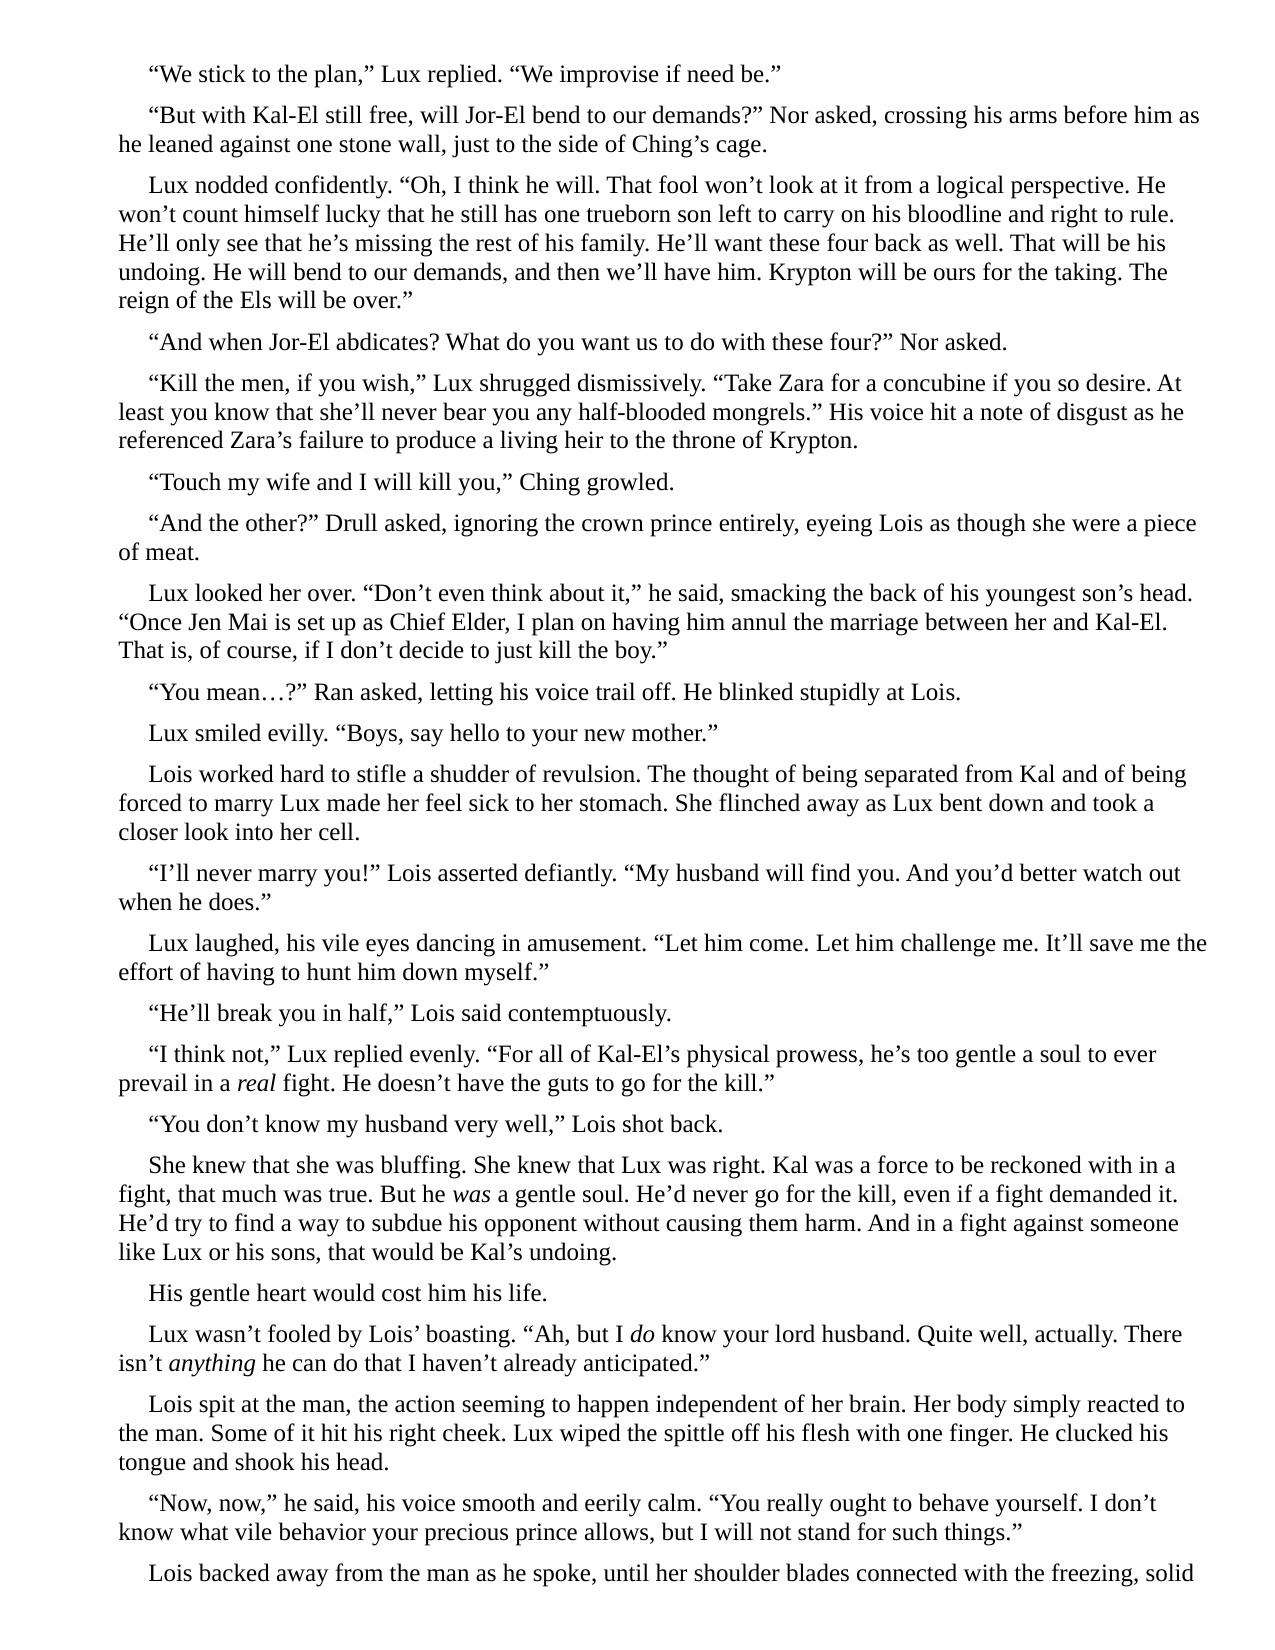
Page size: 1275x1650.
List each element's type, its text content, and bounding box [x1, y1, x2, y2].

text “And the other?” Drull asked, ignoring the crown prince entirely, eyeing Lois as though she were a piece of meat. [118, 508, 1216, 565]
text “And when Jor-El abdicates? What do you want us to do with these four?” Nor asked. [118, 327, 1216, 355]
text “I’ll never marry you!” Lois asserted defiantly. “My husband will find you. And you’d better watch out when he does.” [118, 858, 1216, 915]
text His gentle heart would cost him his life. [118, 1278, 1216, 1307]
text Lux looked her over. “Don’t even think about it,” he said, smacking the back of his youngest son’s head. “Once Jen Mai is set up as Chief Elder, I plan on having him annul the marriage between her and Kal-El. That is, of course, if I don’t decide to just kill the boy.” [118, 578, 1216, 664]
text Lux laughed, his vile eyes dancing in amusement. “Let him come. Let him challenge me. It’ll save me the effort of having to hunt him down myself.” [118, 928, 1216, 985]
text “You don’t know my husband very well,” Lois shot back. [118, 1109, 1216, 1138]
text “I think not,” Lux replied evenly. “For all of Kal-El’s physical prowess, he’s too gentle a soul to ever prevail in a real fight. He doesn’t have the guts to go for the kill.” [118, 1039, 1216, 1097]
text “Kill the men, if you wish,” Lux shrugged dismissively. “Take Zara for a concubine if you so desire. At least you know that she’ll never bear you any half-blooded mongrels.” His voice hit a note of disgust as he referenced Zara’s failure to produce a living heir to the throne of Krypton. [118, 368, 1216, 454]
text “Touch my wife and I will kill you,” Ching growled. [118, 467, 1216, 495]
text Lois backed away from the man as he spoke, until her shoulder blades connected with the freezing, solid [118, 1558, 1216, 1587]
text “You mean…?” Ran asked, letting his voice trail off. He blinked stupidly at Lois. [118, 677, 1216, 705]
text “He’ll break you in half,” Lois said contemptuously. [118, 998, 1216, 1027]
text “But with Kal-El still free, will Jor-El bend to our demands?” Nor asked, crossing his arms before him as he leaned against one stone wall, just to the side of Ching’s cage. [118, 100, 1216, 158]
text Lux smiled evilly. “Boys, say hello to your new mother.” [118, 718, 1216, 747]
text Lux nodded confidently. “Oh, I think he will. That fool won’t look at it from a logical perspective. He won’t count himself lucky that he still has one trueborn son left to carry on his bloodline and right to rule. He’ll only see that he’s missing the rest of his family. He’ll want these four back as well. That will be his undoing. He will bend to our demands, and then we’ll have him. Krypton will be ours for the taking. The reign of the Els will be over.” [118, 170, 1216, 314]
text Lois spit at the man, the action seeming to happen independent of her brain. Her body simply reacted to the man. Some of it hit his right cheek. Lux wiped the spittle off his flesh with one finger. He clucked his tongue and shook his head. [118, 1389, 1216, 1475]
text “Now, now,” he said, his voice smooth and eerily calm. “You really ought to behave yourself. I don’t know what vile behavior your precious prince allows, but I will not stand for such things.” [118, 1488, 1216, 1545]
text Lois worked hard to stifle a shudder of revulsion. The thought of being separated from Kal and of being forced to marry Lux made her feel sick to her stomach. She flinched away as Lux bent down and took a closer look into her cell. [118, 759, 1216, 845]
text Lux wasn’t fooled by Lois’ boasting. “Ah, but I do know your lord husband. Quite well, actually. There isn’t anything he can do that I haven’t already anticipated.” [118, 1319, 1216, 1377]
text She knew that she was bluffing. She knew that Lux was right. Kal was a force to be reckoned with in a fight, that much was true. But he was a gentle soul. He’d never go for the kill, even if a fight demanded it. He’d try to find a way to subdue his opponent without causing them harm. And in a fight against someone like Lux or his sons, that would be Kal’s undoing. [118, 1150, 1216, 1265]
text “We stick to the plan,” Lux replied. “We improvise if need be.” [118, 59, 1216, 88]
